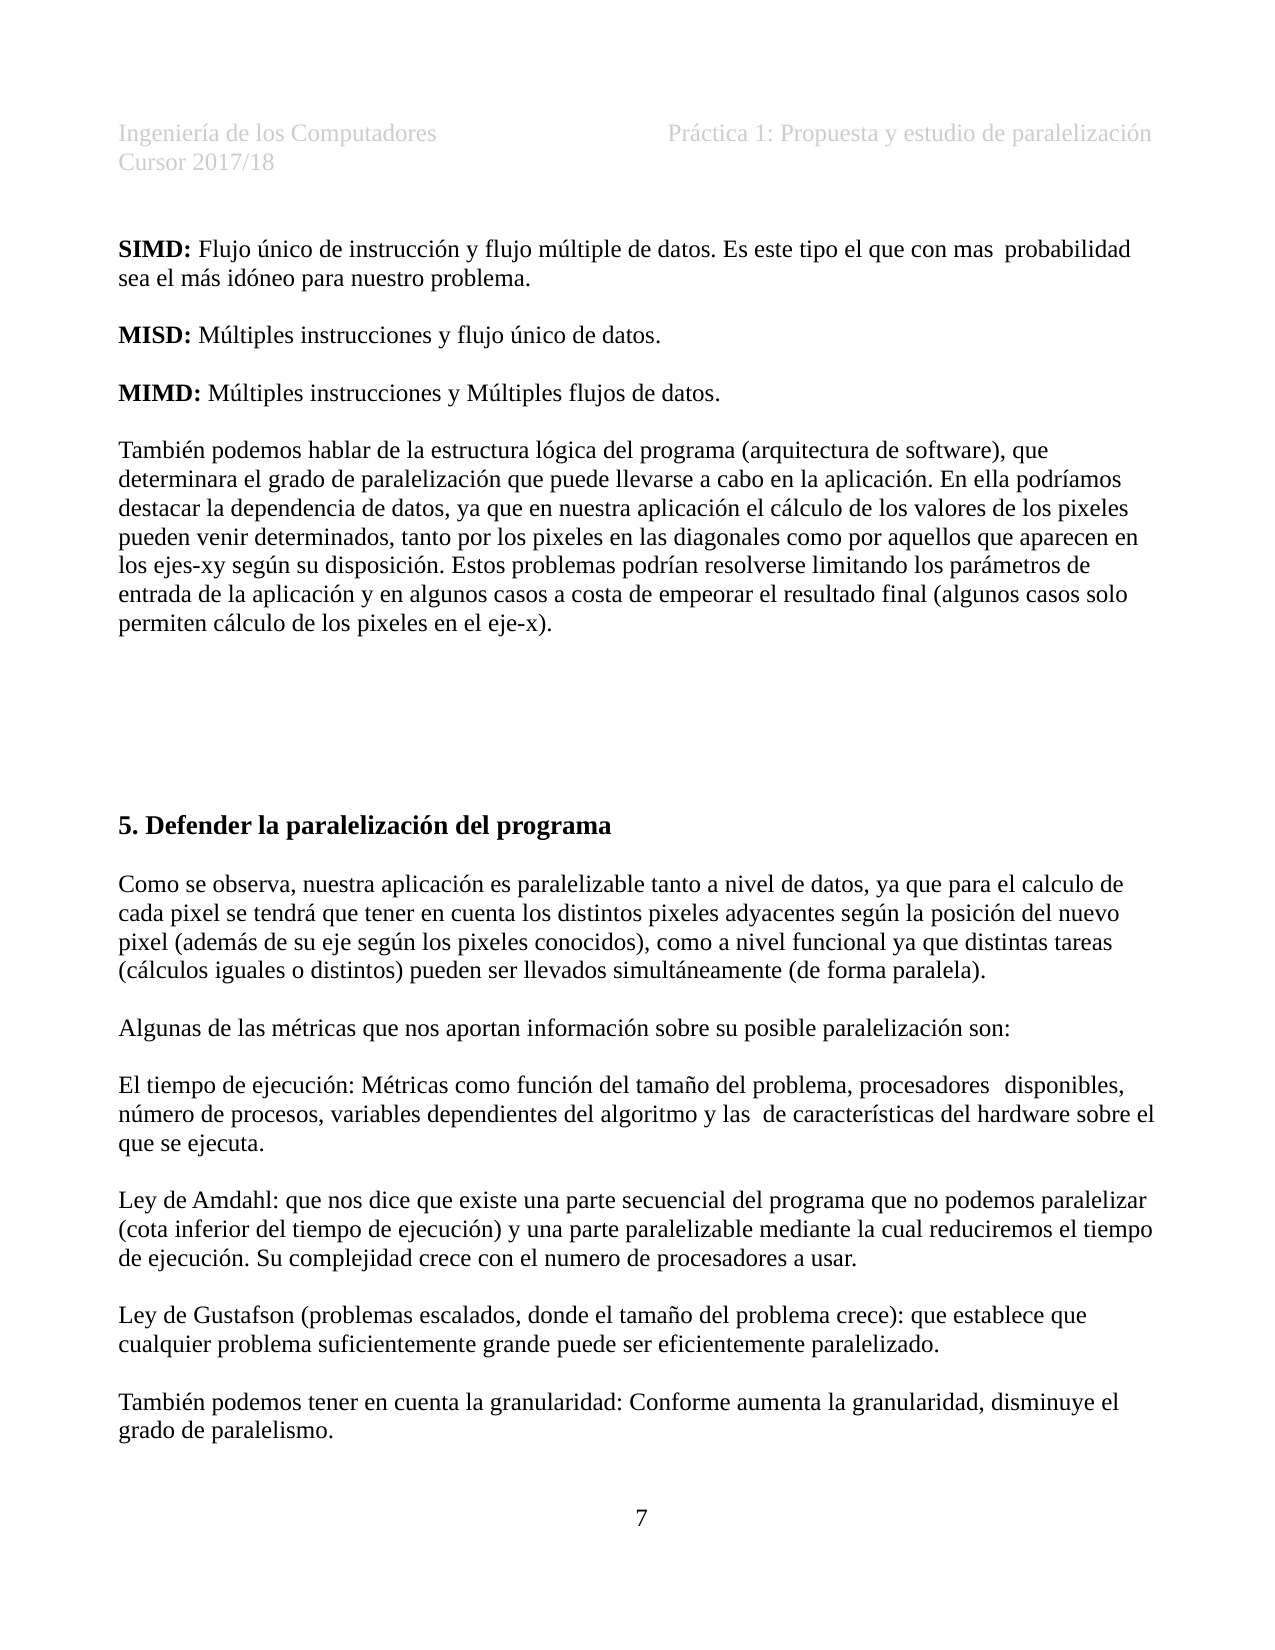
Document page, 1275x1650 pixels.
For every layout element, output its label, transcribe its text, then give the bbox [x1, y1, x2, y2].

text MIMD: Múltiples instrucciones y Múltiples flujos de datos. [118, 378, 1157, 407]
text También podemos hablar de la estructura lógica del programa (arquitectura de software), que determinara el grado de paralelización que puede llevarse a cabo en la aplicación. En ella podríamos destacar la dependencia de datos, ya que en nuestra aplicación el cálculo de los valores de los pixeles pueden venir determinados, tanto por los pixeles en las diagonales como por aquellos que aparecen en los ejes-xy según su disposición. Estos problemas podrían resolverse limitando los parámetros de entrada de la aplicación y en algunos casos a costa de empeorar el resultado final (algunos casos solo permiten cálculo de los pixeles en el eje-x). [118, 436, 1157, 637]
text Como se observa, nuestra aplicación es paralelizable tanto a nivel de datos, ya que para el calculo de cada pixel se tendrá que tener en cuenta los distintos pixeles adyacentes según la posición del nuevo pixel (además de su eje según los pixeles conocidos), como a nivel funcional ya que distintas tareas (cálculos iguales o distintos) pueden ser llevados simultáneamente (de forma paralela). [118, 869, 1157, 984]
text Algunas de las métricas que nos aportan información sobre su posible paralelización son: [118, 1013, 1157, 1042]
text También podemos tener en cuenta la granularidad: Conforme aumenta la granularidad, disminuye el grado de paralelismo. [118, 1387, 1157, 1444]
text El tiempo de ejecución: Métricas como función del tamaño del problema, procesadores disponibles, número de procesos, variables dependientes del algoritmo y las de características del hardware sobre el que se ejecuta. [118, 1071, 1157, 1157]
text MISD: Múltiples instrucciones y flujo único de datos. [118, 321, 1157, 349]
text 5. Defender la paralelización del programa [118, 809, 1157, 841]
text Ley de Gustafson (problemas escalados, donde el tamaño del problema crece): que establece que cualquier problema suficientemente grande puede ser eficientemente paralelizado. [118, 1301, 1157, 1358]
text SIMD: Flujo único de instrucción y flujo múltiple de datos. Es este tipo el que con mas probabilidad sea el más idóneo para nuestro problema. [118, 234, 1157, 292]
text Ley de Amdahl: que nos dice que existe una parte secuencial del programa que no podemos paralelizar (cota inferior del tiempo de ejecución) y una parte paralelizable mediante la cual reduciremos el tiempo de ejecución. Su complejidad crece con el numero de procesadores a usar. [118, 1186, 1157, 1272]
